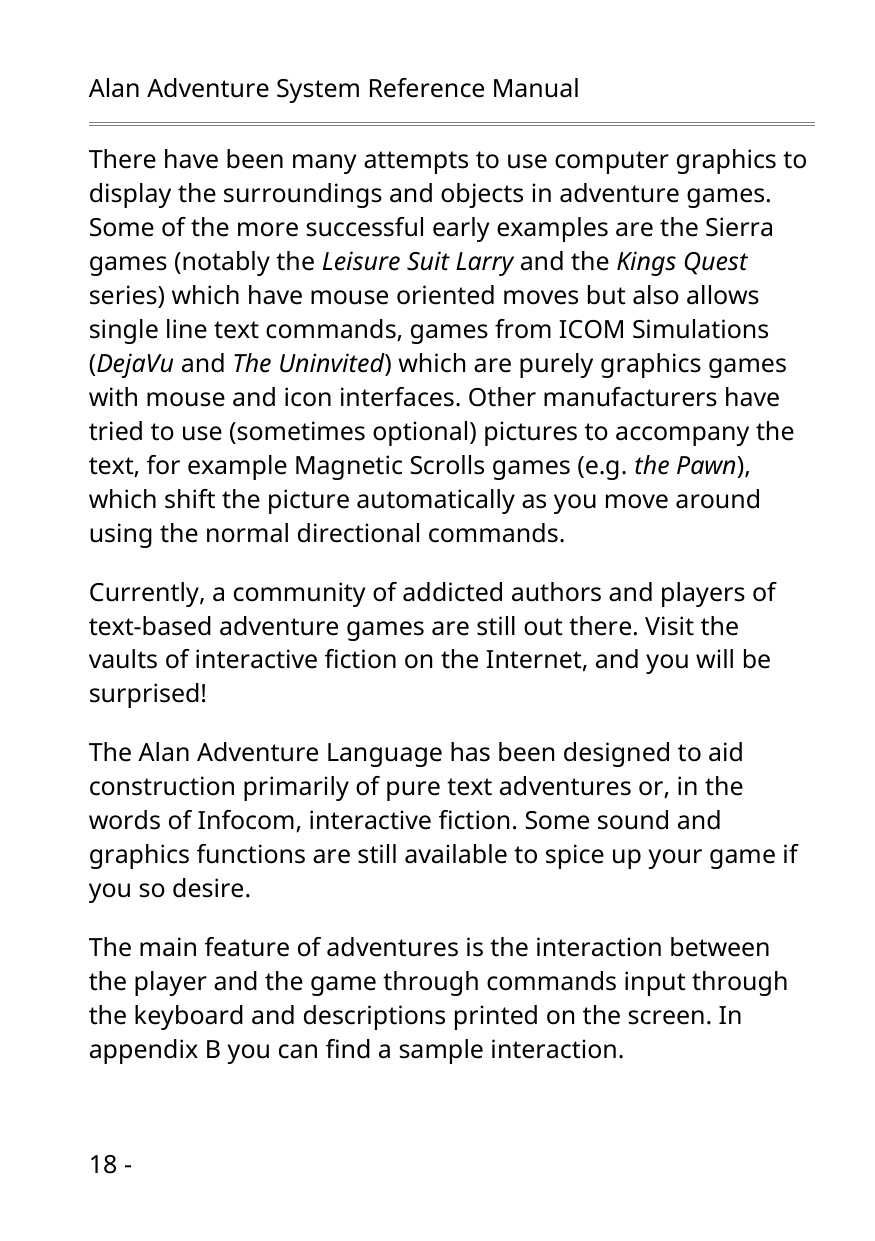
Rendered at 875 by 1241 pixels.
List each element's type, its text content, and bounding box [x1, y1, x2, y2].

text The main feature of adventures is the interaction between the player and the game through commands input through the keyboard and descriptions printed on the screen. In appendix B you can find a sample interaction. [88, 930, 815, 1066]
text There have been many attempts to use computer graphics to display the sur­roundings and objects in adventure games. Some of the more successful early examples are the Sierra games (notably the Leisure Suit Larry and the Kings Quest series) which have mouse oriented moves but also allows single line text com­mands, games from ICOM Simulations (DejaVu and The Uninvited) which are purely graphics games with mouse and icon interfaces. Other manufactur­ers have tried to use (sometimes optional) pictures to accompany the text, for example Magnetic Scrolls games (e.g. the Pawn), which shift the picture au­tomatically as you move around using the normal directional commands. [88, 142, 815, 549]
text The Alan Adventure Language has been designed to aid construction primarily of pure text ad­ventures or, in the words of Infocom, interactive fiction. Some sound and graphics functions are still available to spice up your game if you so desire. [88, 735, 815, 905]
text Currently, a community of addicted authors and players of text-based adventure games are still out there. Visit the vaults of interactive fiction on the Internet, and you will be surprised! [88, 574, 815, 710]
